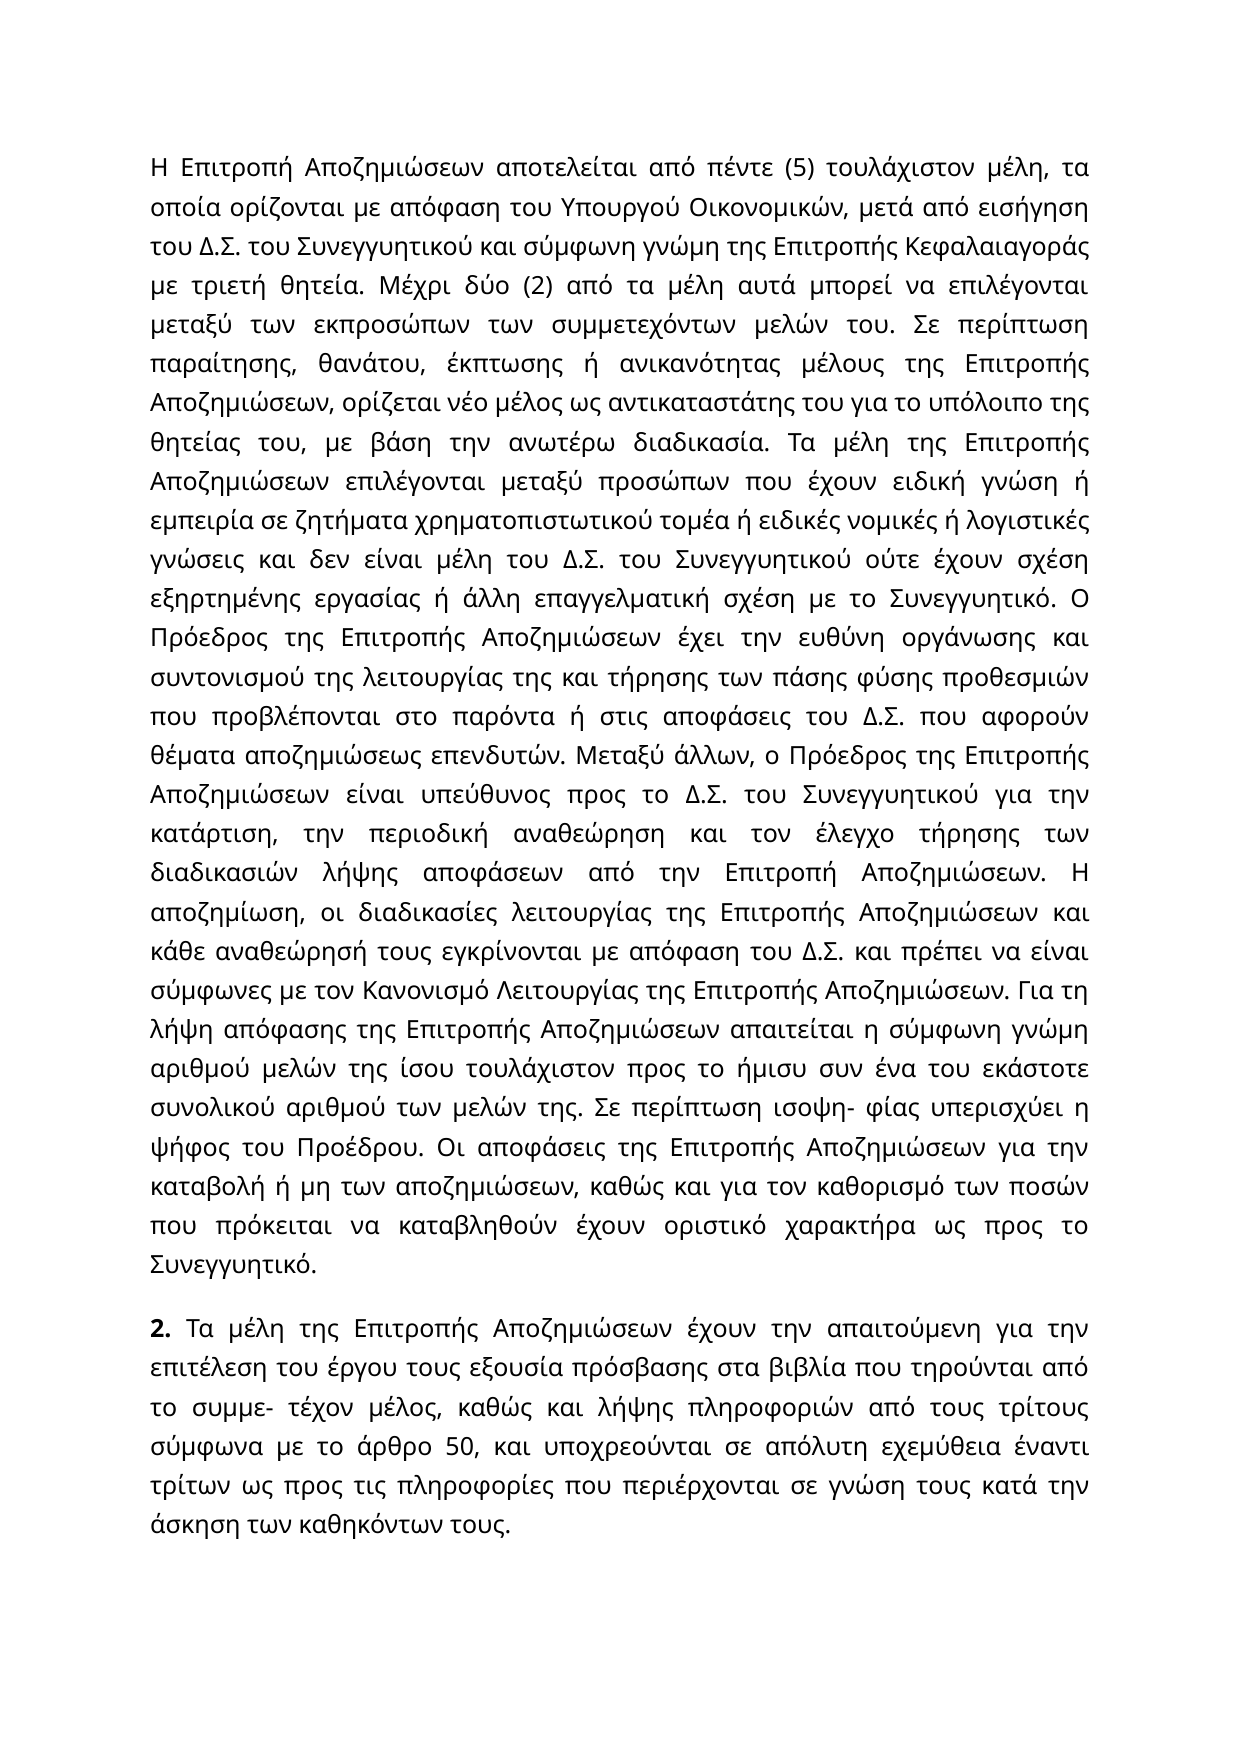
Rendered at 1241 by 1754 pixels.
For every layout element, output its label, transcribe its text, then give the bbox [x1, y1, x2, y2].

text 2. Τα μέλη της Επιτροπής Αποζημιώσεων έχουν την απαιτούμενη για την επιτέλεση του έργου τους εξουσία πρόσβασης στα βιβλία που τηρούνται από το συμμε- τέχον μέλος, καθώς και λήψης πληροφοριών από τους τρίτους σύμφωνα με το άρθρο 50, και υποχρεούνται σε απόλυτη εχεμύθεια έναντι τρίτων ως προς τις πληροφορίες που περιέρχονται σε γνώση τους κατά την άσκηση των καθηκόντων τους. [150, 1311, 1090, 1541]
text Η Επιτροπή Αποζημιώσεων αποτελείται από πέντε (5) τουλάχιστον μέλη, τα οποία ορίζονται με απόφαση του Υπουργού Οικονομικών, μετά από εισήγηση του Δ.Σ. του Συνεγγυητικού και σύμφωνη γνώμη της Επιτροπής Κεφαλαιαγοράς με τριετή θητεία. Μέχρι δύο (2) από τα μέλη αυτά μπορεί να επιλέγονται μεταξύ των εκπροσώπων των συμμετεχόντων μελών του. Σε περίπτωση παραίτησης, θανάτου, έκπτωσης ή ανικανότητας μέλους της Επιτροπής Αποζημιώσεων, ορίζεται νέο μέλος ως αντικαταστάτης του για το υπόλοιπο της θητείας του, με βάση την ανωτέρω διαδικασία. Τα μέλη της Επιτροπής Αποζημιώσεων επιλέγονται μεταξύ προσώπων που έχουν ειδική γνώση ή εμπειρία σε ζητήματα χρηματοπιστωτικού τομέα ή ειδικές νομικές ή λογιστικές γνώσεις και δεν είναι μέλη του Δ.Σ. του Συνεγγυητικού ούτε έχουν σχέση εξηρτημένης εργασίας ή άλλη επαγγελματική σχέση με το Συνεγγυητικό. Ο Πρόεδρος της Επιτροπής Αποζημιώσεων έχει την ευθύνη οργάνωσης και συντονισμού της λειτουργίας της και τήρησης των πάσης φύσης προθεσμιών που προβλέπονται στο παρόντα ή στις αποφάσεις του Δ.Σ. που αφορούν θέματα αποζημιώσεως επενδυτών. Μεταξύ άλλων, ο Πρόεδρος της Επιτροπής Αποζημιώσεων είναι υπεύθυνος προς το Δ.Σ. του Συνεγγυητικού για την κατάρτιση, την περιοδική αναθεώρηση και τον έλεγχο τήρησης των διαδικασιών λήψης αποφάσεων από την Επιτροπή Αποζημιώσεων. Η αποζημίωση, οι διαδικασίες λειτουργίας της Επιτροπής Αποζημιώσεων και κάθε αναθεώρησή τους εγκρίνονται με απόφαση του Δ.Σ. και πρέπει να είναι σύμφωνες με τον Κανονισμό Λειτουργίας της Επιτροπής Αποζημιώσεων. Για τη λήψη απόφασης της Επιτροπής Αποζημιώσεων απαιτείται η σύμφωνη γνώμη αριθμού μελών της ίσου τουλάχιστον προς το ήμισυ συν ένα του εκάστοτε συνολικού αριθμού των μελών της. Σε περίπτωση ισοψη- φίας υπερισχύει η ψήφος του Προέδρου. Οι αποφάσεις της Επιτροπής Αποζημιώσεων για την καταβολή ή μη των αποζημιώσεων, καθώς και για τον καθορισμό των ποσών που πρόκειται να καταβληθούν έχουν οριστικό χαρακτήρα ως προς το Συνεγγυητικό. [150, 150, 1090, 1281]
